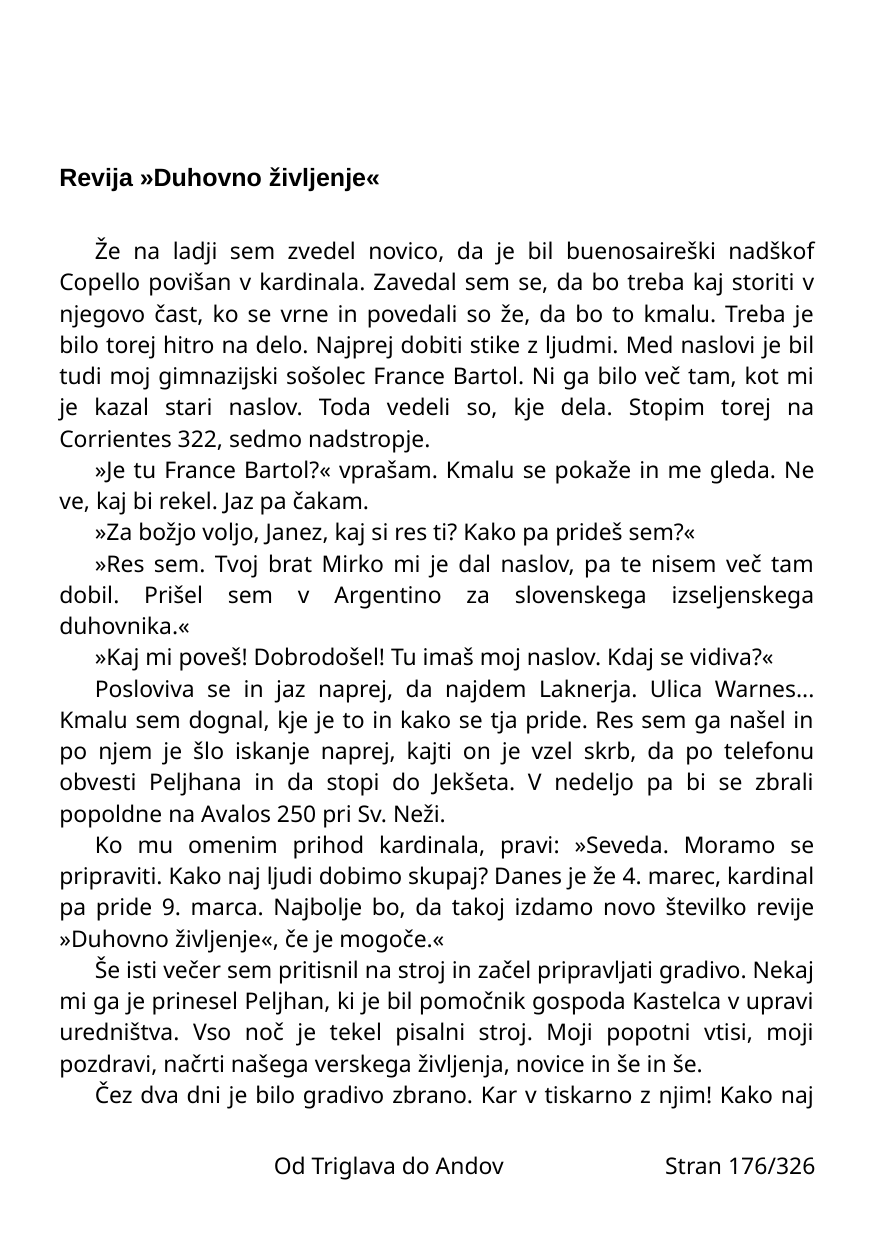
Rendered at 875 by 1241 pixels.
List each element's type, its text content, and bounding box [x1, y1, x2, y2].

text »Za božjo voljo, Janez, kaj si res ti? Kako pa prideš sem?« [59, 516, 815, 547]
text Posloviva se in jaz naprej, da najdem Laknerja. Ulica Warnes... Kmalu sem dognal, kje je to in kako se tja pride. Res sem ga našel in po njem je šlo iskanje naprej, kajti on je vzel skrb, da po telefonu obvesti Peljhana in da stopi do Jekšeta. V nedeljo pa bi se zbrali popoldne na Avalos 250 pri Sv. Neži. [59, 672, 815, 829]
text »Je tu France Bartol?« vprašam. Kmalu se pokaže in me gleda. Ne ve, kaj bi rekel. Jaz pa čakam. [59, 454, 815, 516]
text »Res sem. Tvoj brat Mirko mi je dal naslov, pa te nisem več tam dobil. Prišel sem v Argentino za slovenskega izseljenskega duhovnika.« [59, 547, 815, 641]
text »Kaj mi poveš! Dobrodošel! Tu imaš moj naslov. Kdaj se vidiva?« [59, 641, 815, 672]
text Čez dva dni je bilo gradivo zbrano. Kar v tiskarno z njim! Kako naj [59, 1079, 815, 1110]
text Še isti večer sem pritisnil na stroj in začel pripravljati gradivo. Nekaj mi ga je prinesel Peljhan, ki je bil pomočnik gospoda Kastelca v upravi uredništva. Vso noč je tekel pisalni stroj. Moji popotni vtisi, moji pozdravi, načrti našega verskega življenja, novice in še in še. [59, 954, 815, 1079]
text Ko mu omenim prihod kardinala, pravi: »Seveda. Moramo se pripraviti. Kako naj ljudi dobimo skupaj? Danes je že 4. marec, kardinal pa pride 9. marca. Najbolje bo, da takoj izdamo novo številko revije »Duhovno življenje«, če je mogoče.« [59, 829, 815, 954]
text Že na ladji sem zvedel novico, da je bil buenosaireški nadškof Copello povišan v kardinala. Zavedal sem se, da bo treba kaj storiti v njegovo čast, ko se vrne in povedali so že, da bo to kmalu. Treba je bilo torej hitro na delo. Najprej dobiti stike z ljudmi. Med naslovi je bil tudi moj gimnazijski sošolec France Bartol. Ni ga bilo več tam, kot mi je kazal stari naslov. Toda vedeli so, kje dela. Stopim torej na Corrientes 322, sedmo nadstropje. [59, 235, 815, 454]
subtitle Revija »Duhovno življenje« [59, 162, 815, 191]
